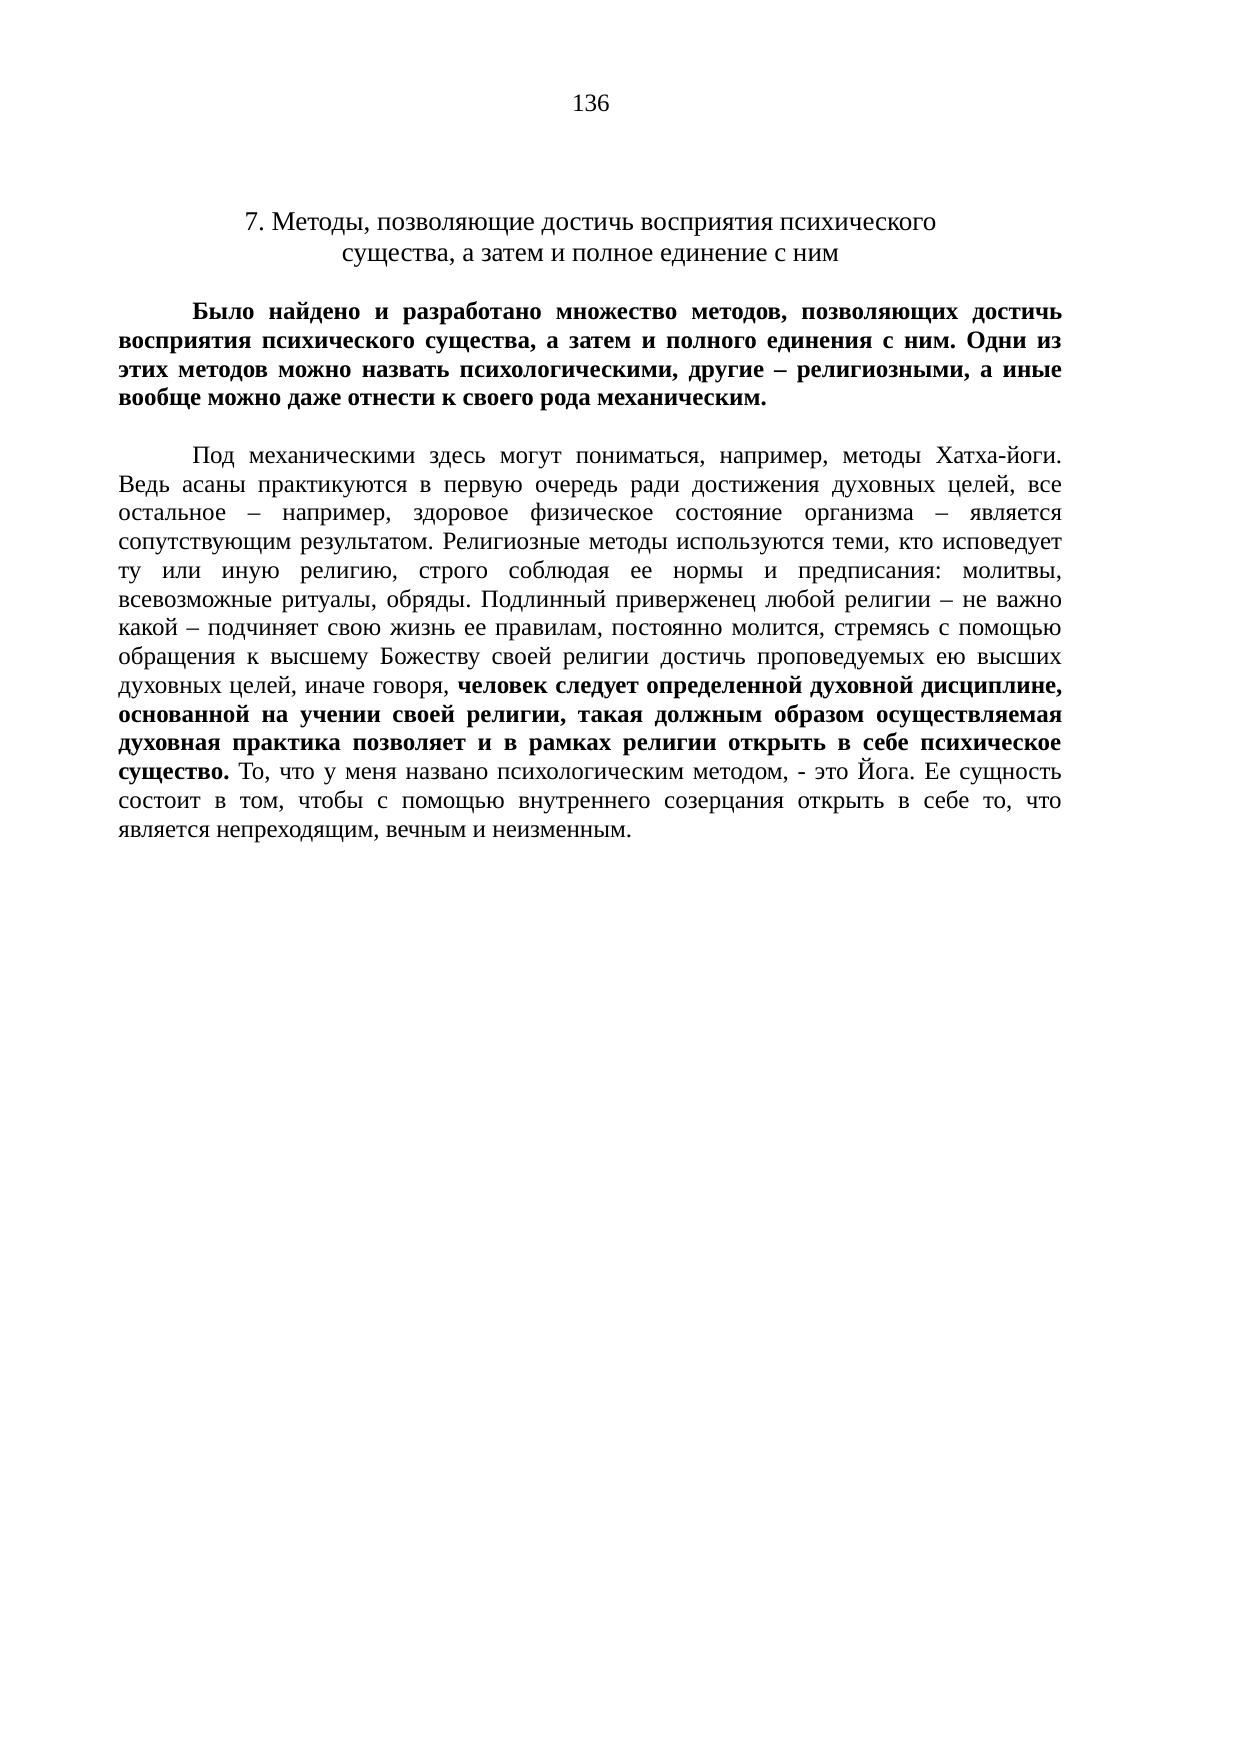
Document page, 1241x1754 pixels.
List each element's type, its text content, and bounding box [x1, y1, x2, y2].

text существа, а затем и полное единение с ним [118, 236, 1063, 267]
text 7. Методы, позволяющие достичь восприятия психического [118, 205, 1063, 236]
text Под механическими здесь могут пониматься, например, методы Хатха-йоги. Ведь асаны практикуются в первую очередь ради достижения духовных целей, все остальное – например, здоровое физическое состояние организма – является сопутствующим результатом. Религиозные методы используются теми, кто исповедует ту или иную религию, строго соблюдая ее нормы и предписания: молитвы, всевозможные ритуалы, обряды. Подлинный приверженец любой религии – не важно какой – подчиняет свою жизнь ее правилам, постоянно молится, стремясь с помощью обращения к высшему Божеству своей религии достичь проповедуемых ею высших духовных целей, иначе говоря, человек следует определенной духовной дисциплине, основанной на учении своей религии, такая должным образом осуществляемая духовная практика позволяет и в рамках религии открыть в себе психическое существо. То, что у меня названо психологическим методом, - это Йога. Ее сущность состоит в том, чтобы с помощью внутреннего созерцания открыть в себе то, что является непреходящим, вечным и неизменным. [118, 440, 1063, 842]
text Было найдено и разработано множество методов, позволяющих достичь восприятия психического существа, а затем и полного единения с ним. Одни из этих методов можно назвать психологическими, другие – религиозными, а иные вообще можно даже отнести к своего рода механическим. [118, 296, 1063, 411]
